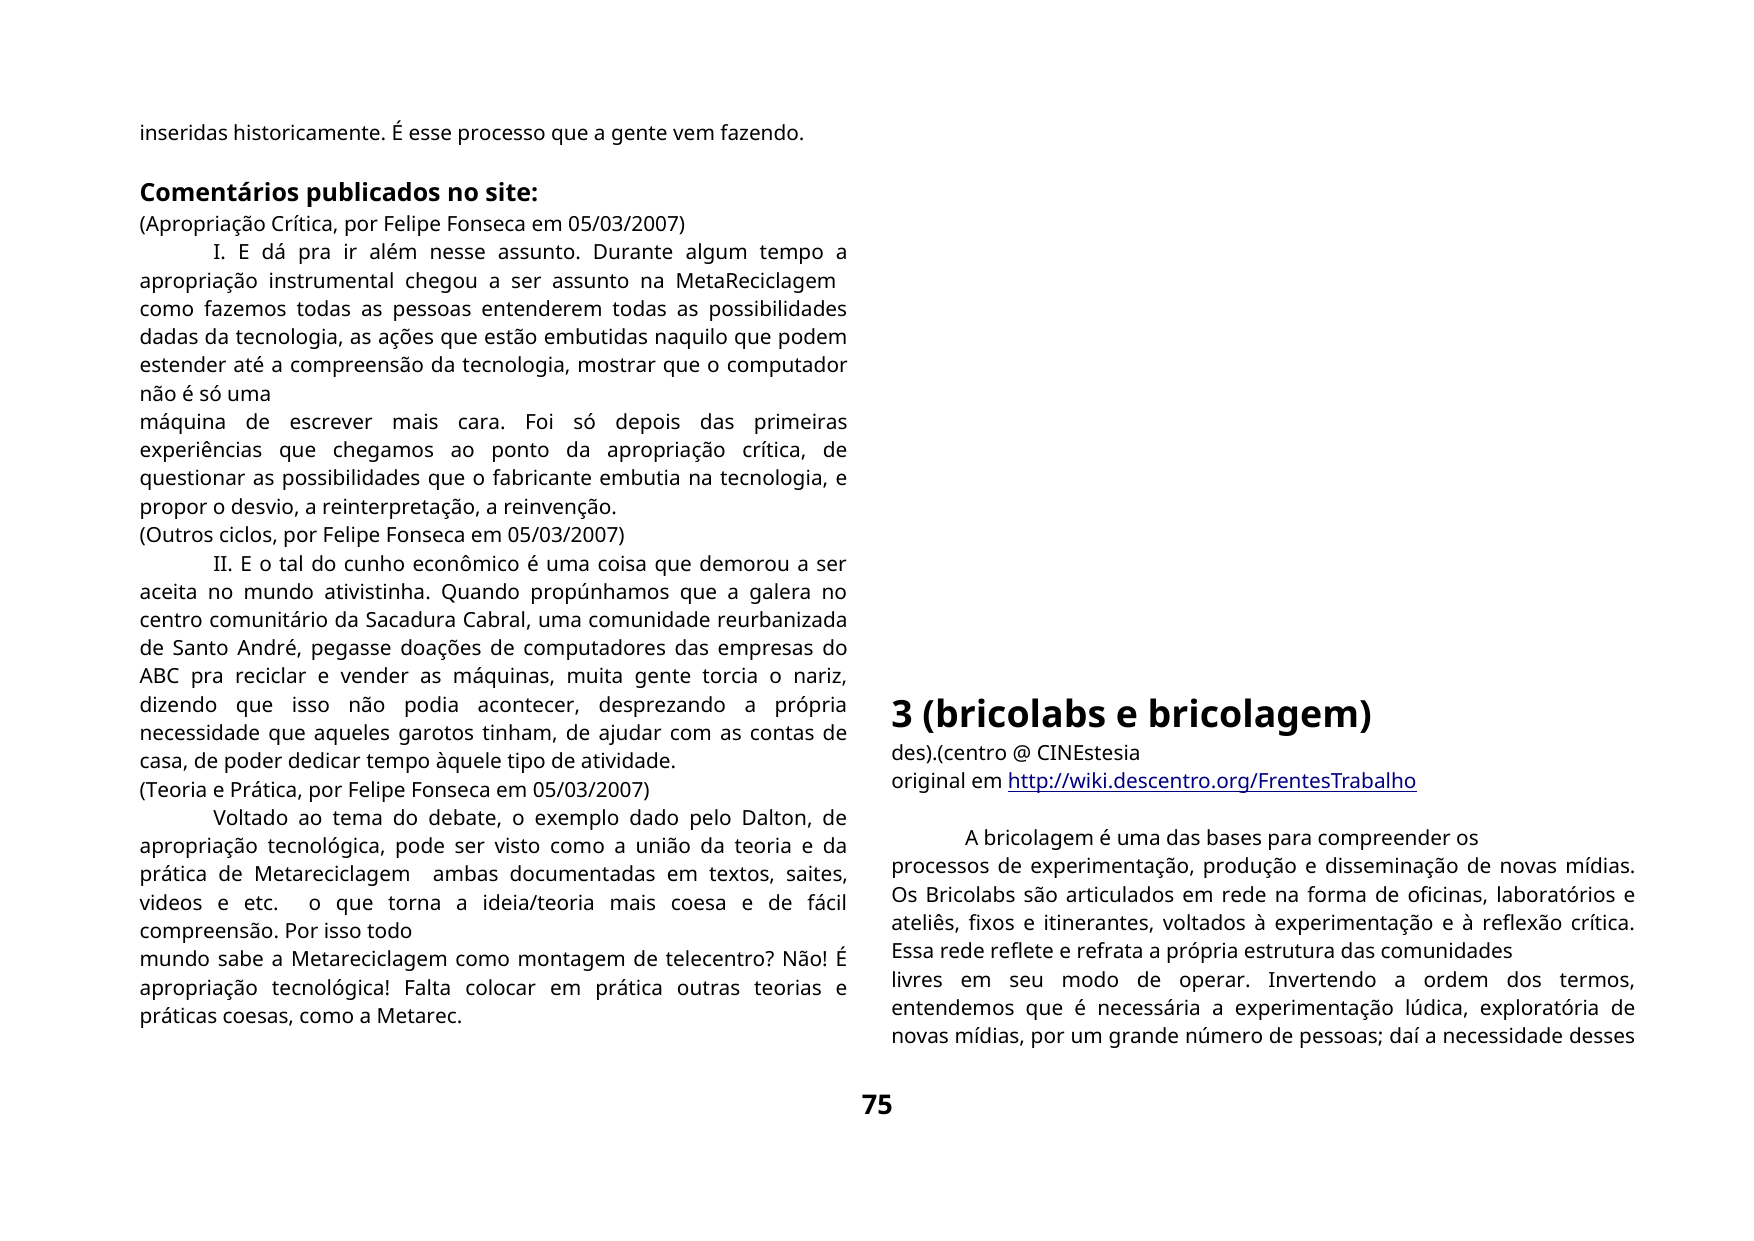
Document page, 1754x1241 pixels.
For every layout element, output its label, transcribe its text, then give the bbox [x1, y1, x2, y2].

text mundo sabe a Metareciclagem como montagem de telecentro? Não! É apropriação tecnológica! Falta colocar em prática outras teorias e práticas coesas, como a Metarec. [139, 944, 848, 1029]
text livres em seu modo de operar. Invertendo a ordem dos termos, entendemos que é necessária a experimentação lúdica, exploratória de novas mídias, por um grande número de pessoas; daí a necessidade desses [891, 965, 1636, 1050]
text original em http://wiki.descentro.org/FrentesTrabalho [891, 766, 1636, 795]
text Voltado ao tema do debate, o exemplo dado pelo Dalton, de apropriação tecnológica, pode ser visto como a união da teoria e da prática de Metareciclagem ­ ambas documentadas em textos, saites, videos e etc. ­ o que torna a ideia/teoria mais coesa e de fácil compreensão. Por isso todo [139, 803, 848, 944]
text processos de experimentação, produção e disseminação de novas mídias. Os Bricolabs são articulados em rede na forma de oficinas, laboratórios e ateliês, fixos e itinerantes, voltados à experimentação e à reflexão crítica. Essa rede reflete e refrata a própria estrutura das comunidades [891, 852, 1636, 965]
text (Outros ciclos, por Felipe Fonseca em 05/03/2007) [139, 520, 848, 549]
text Comentários publicados no site: [139, 175, 848, 209]
text A bricolagem é uma das bases para compreender os [891, 823, 1636, 852]
text (Teoria e Prática, por Felipe Fonseca em 05/03/2007) [139, 775, 848, 803]
text des).(centro @ CINEstesia [891, 738, 1636, 766]
text (Apropriação Crítica, por Felipe Fonseca em 05/03/2007) [139, 209, 848, 237]
text máquina de escrever mais cara. Foi só depois das primeiras experiências que chegamos ao ponto da apropriação crítica, de questionar as possibilidades que o fabricante embutia na tecnologia, e propor o desvio, a reinterpretação, a reinvenção. [139, 407, 848, 520]
text inseridas historicamente. É esse processo que a gente vem fazendo. [139, 118, 848, 147]
text II. E o tal do cunho econômico é uma coisa que demorou a ser aceita no mundo ativistinha. Quando propúnhamos que a galera no centro comunitário da Sacadura Cabral, uma comunidade reurbanizada de Santo André, pegasse doações de computadores das empresas do ABC pra reciclar e vender as máquinas, muita gente torcia o nariz, dizendo que isso não podia acontecer, desprezando a própria necessidade que aqueles garotos tinham, de ajudar com as contas de casa, de poder dedicar tempo àquele tipo de atividade. [139, 549, 848, 775]
text I. E dá pra ir além nesse assunto. Durante algum tempo a apropriação instrumental chegou a ser assunto na MetaReciclagem ­ como fazemos todas as pessoas entenderem todas as possibilidades dadas da tecnologia, as ações que estão embutidas naquilo que podem estender até a compreensão da tecnologia, mostrar que o computador não é só uma [139, 237, 848, 407]
text 3 (bricolabs e bricolagem) [891, 687, 1636, 738]
